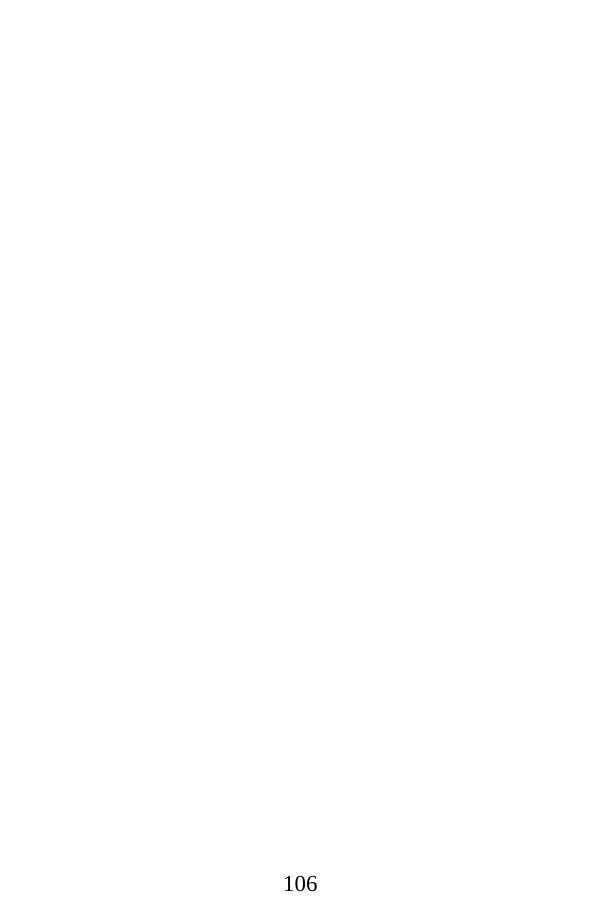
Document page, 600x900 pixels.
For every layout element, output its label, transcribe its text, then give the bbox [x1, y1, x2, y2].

text I woke still having a weird hot taste in my mouth, changed pants/hoodies, left the house, went up Brevard, behind the church, across the street, into Ingles, bought a giant tub of pineapple, ate as I walked east on Haywood. I deposited the recycling in front of Harvest, went into Battle Cat, ordered an Americano, accepted the invitation to quad-size it, [37, 651, 562, 809]
text to Okonski. We had a fun rehearsal with Dulci, Alyse, Charlie, Kevin, worked on Birds of a Feather and Time is Infinite, said our goodbyes, drove back to West Asheville. [37, 37, 562, 128]
text I stood around Org, made a sandwich, poured more Draino, made another sandwich, said goodbye to Org,316 took a bath, got dressed in shorts, packed a bag, brushed teeth, trimmed mustache, rinsed out the cast iron mug,347 did alt banking.354 [37, 264, 562, 378]
text VI.II [37, 605, 562, 628]
text I dropped Ryan off, called Hannah, who said she needed a couple hours to eat food and finish an assignment. I drove to Bad Manners, ordered a latte, went into Ingles, bought Draino/Mayo, drove to Middlemont, parked on the street, put my mayonaise in the fridge and my drano in the tub.213 [37, 128, 562, 264]
text I got picked up by Hannah. We rode downtown to Mast General where she picked something up while I walked to Double D’s, ordered an Americano. I met her on the back stoop and we rode to the Arboretum, where we went for a long hike, then Chipotle. She was having the Sunday Scaries and felt like spending time alone with the cats, dropped me off at Meyers.736 I joined an in-progress BRD which failed at the torch room, tanked a LBRS, went to bed. [37, 378, 562, 582]
